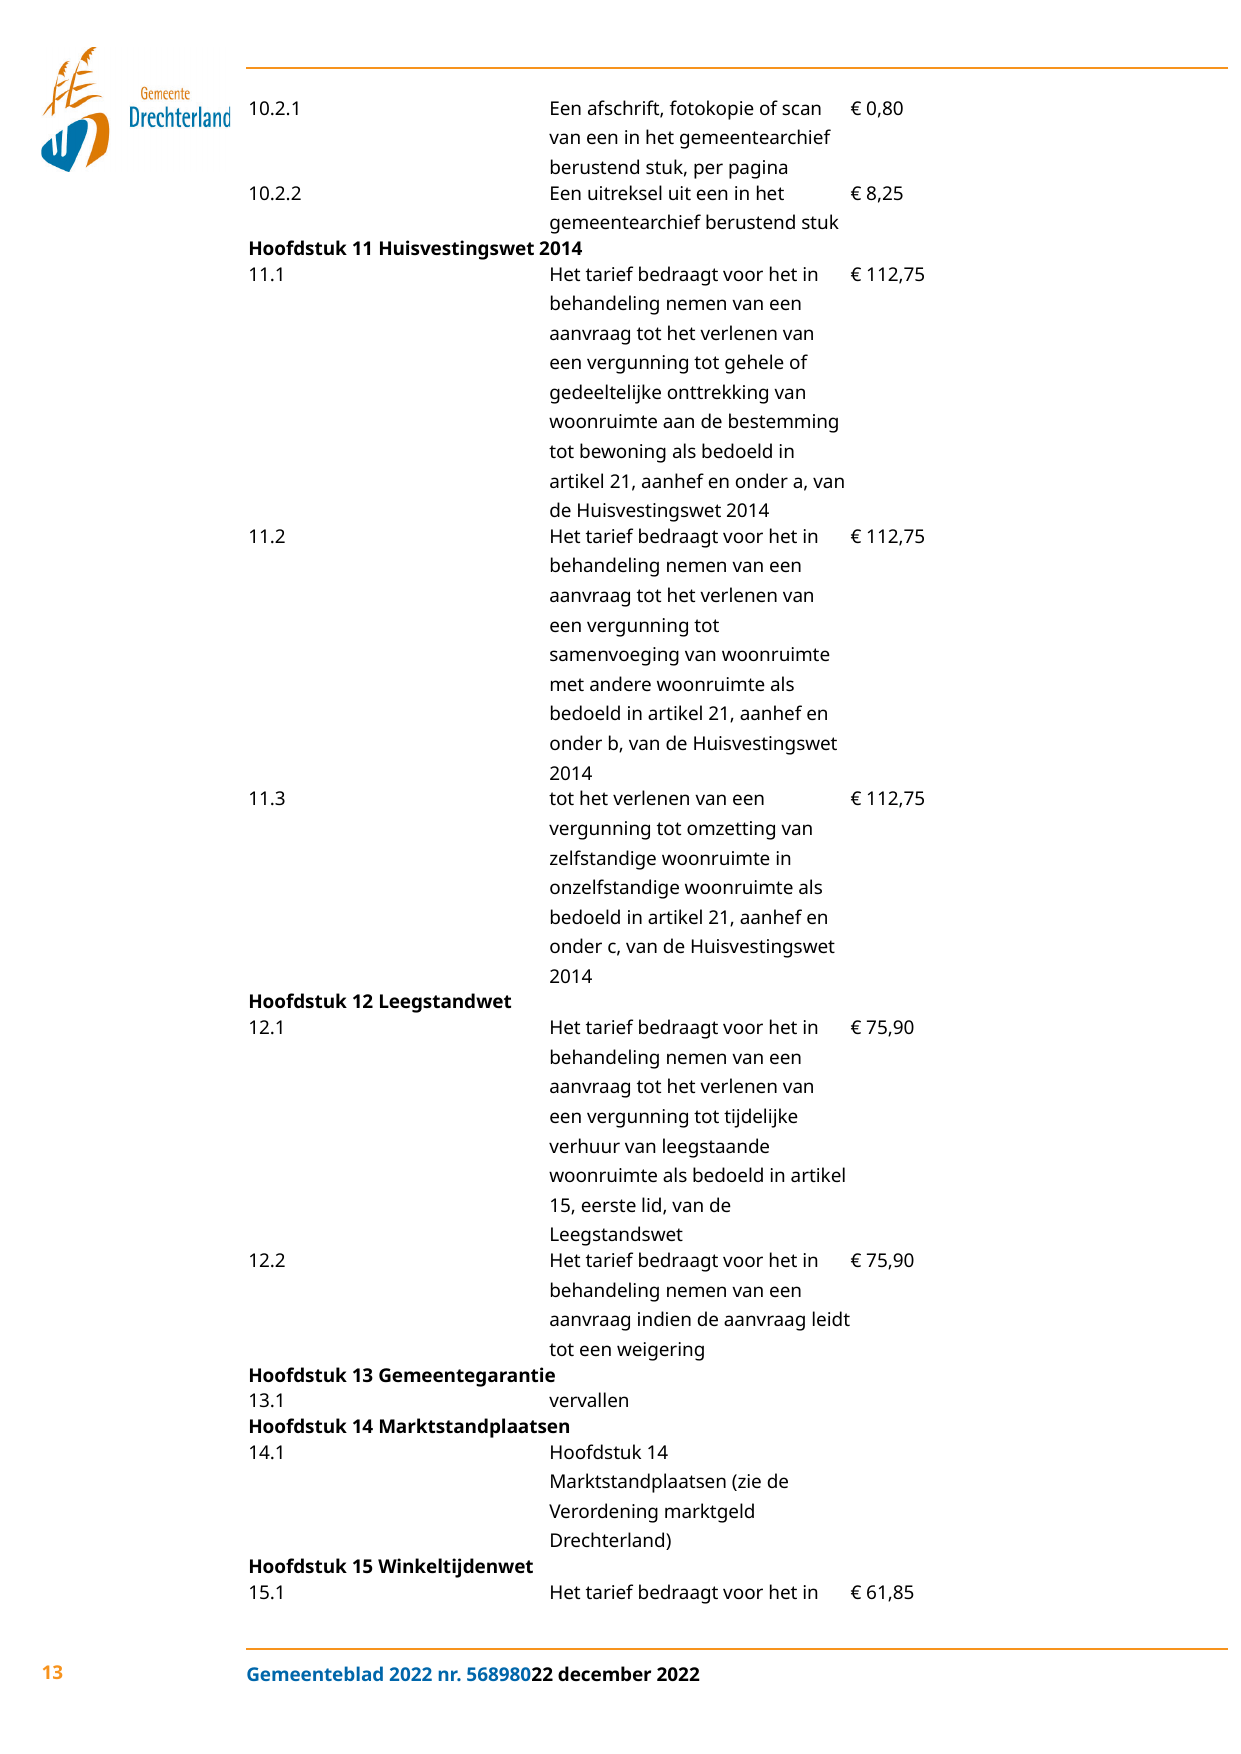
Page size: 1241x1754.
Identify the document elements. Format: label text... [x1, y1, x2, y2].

table_cell € 112,75 [850, 523, 1152, 786]
table_cell 10.2.2 [248, 180, 549, 235]
table_cell Hoofdstuk 11 Huisvestingswet 2014 [248, 235, 1152, 261]
table_cell Hoofdstuk 15 Winkeltijdenwet [248, 1554, 1152, 1579]
picture [41, 47, 231, 172]
table_cell 12.2 [248, 1247, 549, 1362]
table_cell Hoofdstuk 12 Leegstandwet [248, 989, 1152, 1014]
table_cell € 112,75 [850, 786, 1152, 989]
table_cell € 75,90 [850, 1015, 1152, 1247]
table_cell Het tarief bedraagt voor het in behandeling nemen van een aanvraag tot het verlenen van een vergunning tot tijdelijke verhuur van leegstaande woonruimte als bedoeld in artikel 15, eerste lid, van de Leegstandswet [549, 1015, 850, 1247]
table_cell 15.1 [248, 1579, 549, 1605]
picture [41, 158, 64, 172]
picture [226, 115, 231, 124]
table_cell Het tarief bedraagt voor het in behandeling nemen van een aanvraag tot het verlenen van een vergunning tot samenvoeging van woonruimte met andere woonruimte als bedoeld in artikel 21, aanhef en onder b, van de Huisvestingswet 2014 [549, 523, 850, 786]
table_cell Het tarief bedraagt voor het in behandeling nemen van een aanvraag tot het verlenen van een vergunning tot gehele of gedeeltelijke onttrekking van woonruimte aan de bestemming tot bewoning als bedoeld in artikel 21, aanhef en onder a, van de Huisvestingswet 2014 [549, 261, 850, 523]
table_cell [850, 1439, 1152, 1553]
table_cell Het tarief bedraagt voor het in behandeling nemen van een aanvraag indien de aanvraag leidt tot een weigering [549, 1247, 850, 1362]
table_cell € 8,25 [850, 180, 1152, 235]
table_cell 11.1 [248, 261, 549, 523]
table_cell Een uitreksel uit een in het gemeentearchief berustend stuk [549, 180, 850, 235]
table_cell [850, 1388, 1152, 1413]
table_cell 12.1 [248, 1015, 549, 1247]
table_cell tot het verlenen van een vergunning tot omzetting van zelfstandige woonruimte in onzelfstandige woonruimte als bedoeld in artikel 21, aanhef en onder c, van de Huisvestingswet 2014 [549, 786, 850, 989]
table_cell 11.2 [248, 523, 549, 786]
table_cell € 75,90 [850, 1247, 1152, 1362]
table_cell € 61,85 [850, 1579, 1152, 1605]
table_cell Een afschrift, fotokopie of scan van een in het gemeentearchief berustend stuk, per pagina [549, 95, 850, 180]
table_cell 11.3 [248, 786, 549, 989]
table_cell € 0,80 [850, 95, 1152, 180]
table_cell Het tarief bedraagt voor het in [549, 1579, 850, 1605]
table_cell vervallen [549, 1388, 850, 1413]
table_cell Hoofdstuk 14 Marktstandplaatsen (zie de Verordening marktgeld Drechterland) [549, 1439, 850, 1553]
table_cell € 112,75 [850, 261, 1152, 523]
table_cell Hoofdstuk 14 Marktstandplaatsen [248, 1413, 1152, 1439]
table_cell 13.1 [248, 1388, 549, 1413]
table_cell 14.1 [248, 1439, 549, 1553]
table_cell Hoofdstuk 13 Gemeentegarantie [248, 1362, 1152, 1387]
table_cell 10.2.1 [248, 95, 549, 180]
